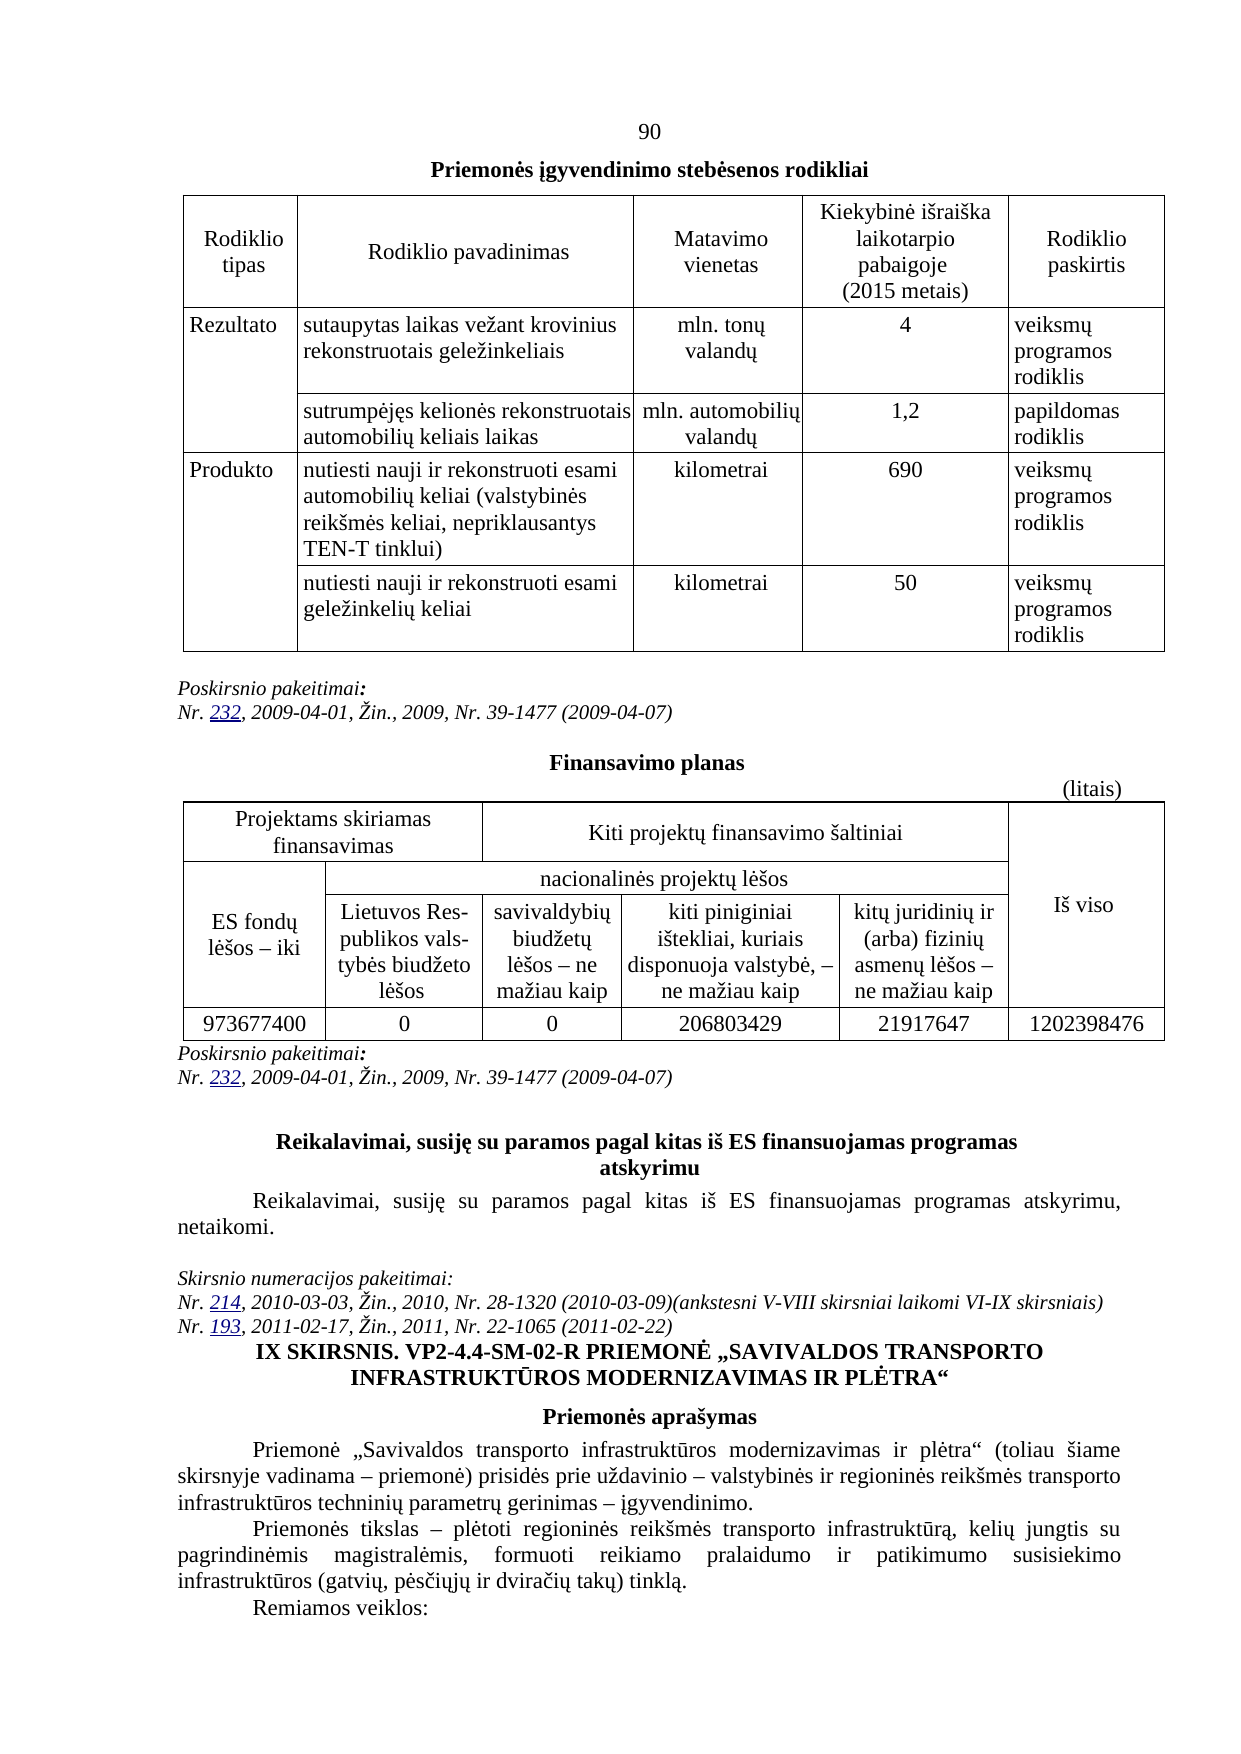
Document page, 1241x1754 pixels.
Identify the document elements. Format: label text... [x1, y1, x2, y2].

text Finansavimo planas [177, 749, 1122, 775]
table_cell nacionalinės projektų lėšos [326, 862, 1008, 894]
table_cell nutiesti nauji ir rekonstruoti esami automobilių keliai (valstybinės reikšmės keliai, nepriklausantys TEN-T tinklui) [298, 453, 633, 564]
table_cell mln. automobilių valandų [634, 394, 802, 452]
table_cell 1,2 [803, 394, 1008, 452]
text Reikalavimai, susiję su paramos pagal kitas iš ES finansuojamas programas atskyrimu, netaikomi. [177, 1187, 1122, 1239]
table_cell Produkto [184, 453, 297, 651]
table_cell 0 [483, 1008, 621, 1040]
table_cell Rezultato [184, 308, 297, 452]
table_header Rodiklio pavadinimas [298, 196, 633, 307]
table_cell 1202398476 [1009, 1008, 1164, 1040]
text Nr. 193, 2011-02-17, Žin., 2011, Nr. 22-1065 (2011-02-22) [177, 1314, 1122, 1338]
table_header Rodiklio paskirtis [1009, 196, 1164, 307]
table_header Kiekybinė išraiška laikotarpio pabaigoje (2015 metais) [803, 196, 1008, 307]
text (litais) [177, 775, 1122, 801]
table_cell veiksmų programos rodiklis [1009, 453, 1164, 564]
table_cell veiksmų programos rodiklis [1009, 566, 1164, 651]
text Priemonės aprašymas [177, 1403, 1122, 1429]
subtitle Poskirsnio pakeitimai: [177, 1041, 1122, 1065]
table_cell sutrumpėjęs kelionės rekonstruotais automobilių keliais laikas [298, 394, 633, 452]
text Priemonės tikslas – plėtoti regioninės reikšmės transporto infrastruktūrą, kelių jungtis su pagrindinėmis magistralėmis, formuoti reikiamo pralaidumo ir patikimumo susisiekimo infrastruktūros (gatvių, pėsčiųjų ir dviračių takų) tinklą. [177, 1515, 1122, 1594]
table_cell 0 [326, 1008, 482, 1040]
table_cell 21917647 [840, 1008, 1008, 1040]
text Priemonės įgyvendinimo stebėsenos rodikliai [177, 156, 1122, 182]
text Skirsnio numeracijos pakeitimai: [177, 1266, 1122, 1290]
table_cell kilometrai [634, 566, 802, 651]
table_cell 690 [803, 453, 1008, 564]
text Nr. 232, 2009-04-01, Žin., 2009, Nr. 39-1477 (2009-04-07) [177, 1065, 1122, 1089]
table_cell sutaupytas laikas vežant krovinius rekonstruotais geležinkeliais [298, 308, 633, 393]
table_cell Lietuvos Res­publikos vals­tybės biudžeto lėšos [326, 895, 482, 1007]
text Nr. 232, 2009-04-01, Žin., 2009, Nr. 39-1477 (2009-04-07) [177, 700, 1122, 724]
table_cell veiksmų programos rodiklis [1009, 308, 1164, 393]
table_cell kitų juridinių ir (arba) fizinių asmenų lėšos – ne mažiau kaip [840, 895, 1008, 1007]
table_cell ES fondų lėšos – iki [184, 862, 325, 1007]
text Reikalavimai, susiję su paramos pagal kitas iš ES finansuojamas programas atskyrimu [177, 1101, 1122, 1181]
table_cell savivaldybių biudžetų lėšos – ne mažiau kaip [483, 895, 621, 1007]
table_header Matavimo vienetas [634, 196, 802, 307]
table_cell papildomas rodiklis [1009, 394, 1164, 452]
table_cell 206803429 [622, 1008, 839, 1040]
table_header Iš viso [1009, 803, 1164, 1007]
table_cell 973677400 [184, 1008, 325, 1040]
table_cell 4 [803, 308, 1008, 393]
table_cell kiti piniginiai ištekliai, kuriais disponuoja valstybė, – ne mažiau kaip [622, 895, 839, 1007]
table_header Rodiklio tipas [184, 196, 297, 307]
table_cell nutiesti nauji ir rekonstruoti esami geležinkelių keliai [298, 566, 633, 651]
table_header Projektams skiriamas finansavimas [184, 803, 482, 861]
table_header Kiti projektų finansavimo šaltiniai [483, 803, 1008, 861]
subtitle Poskirsnio pakeitimai: [177, 676, 1122, 700]
text Nr. 214, 2010-03-03, Žin., 2010, Nr. 28-1320 (2010-03-09)(ankstesni V-VIII skirsniai laikomi VI-IX skirsniais) [177, 1290, 1122, 1314]
text Remiamos veiklos: [177, 1594, 1122, 1620]
text Priemonė „Savivaldos transporto infrastruktūros modernizavimas ir plėtra“ (toliau šiame skirsnyje vadinama – priemonė) prisidės prie uždavinio – valstybinės ir regioninės reikšmės transporto infrastruktūros techninių parametrų gerinimas – įgyvendinimo. [177, 1436, 1122, 1515]
table_cell 50 [803, 566, 1008, 651]
text IX SKIRSNIS. VP2-4.4-SM-02-R PRIEMONĖ „SAVIVALDOS TRANSPORTO INFRASTRUKTŪROS MODERNIZAVIMAS IR PLĖTRA“ [177, 1338, 1122, 1391]
table_cell kilometrai [634, 453, 802, 564]
table_cell mln. tonų valandų [634, 308, 802, 393]
